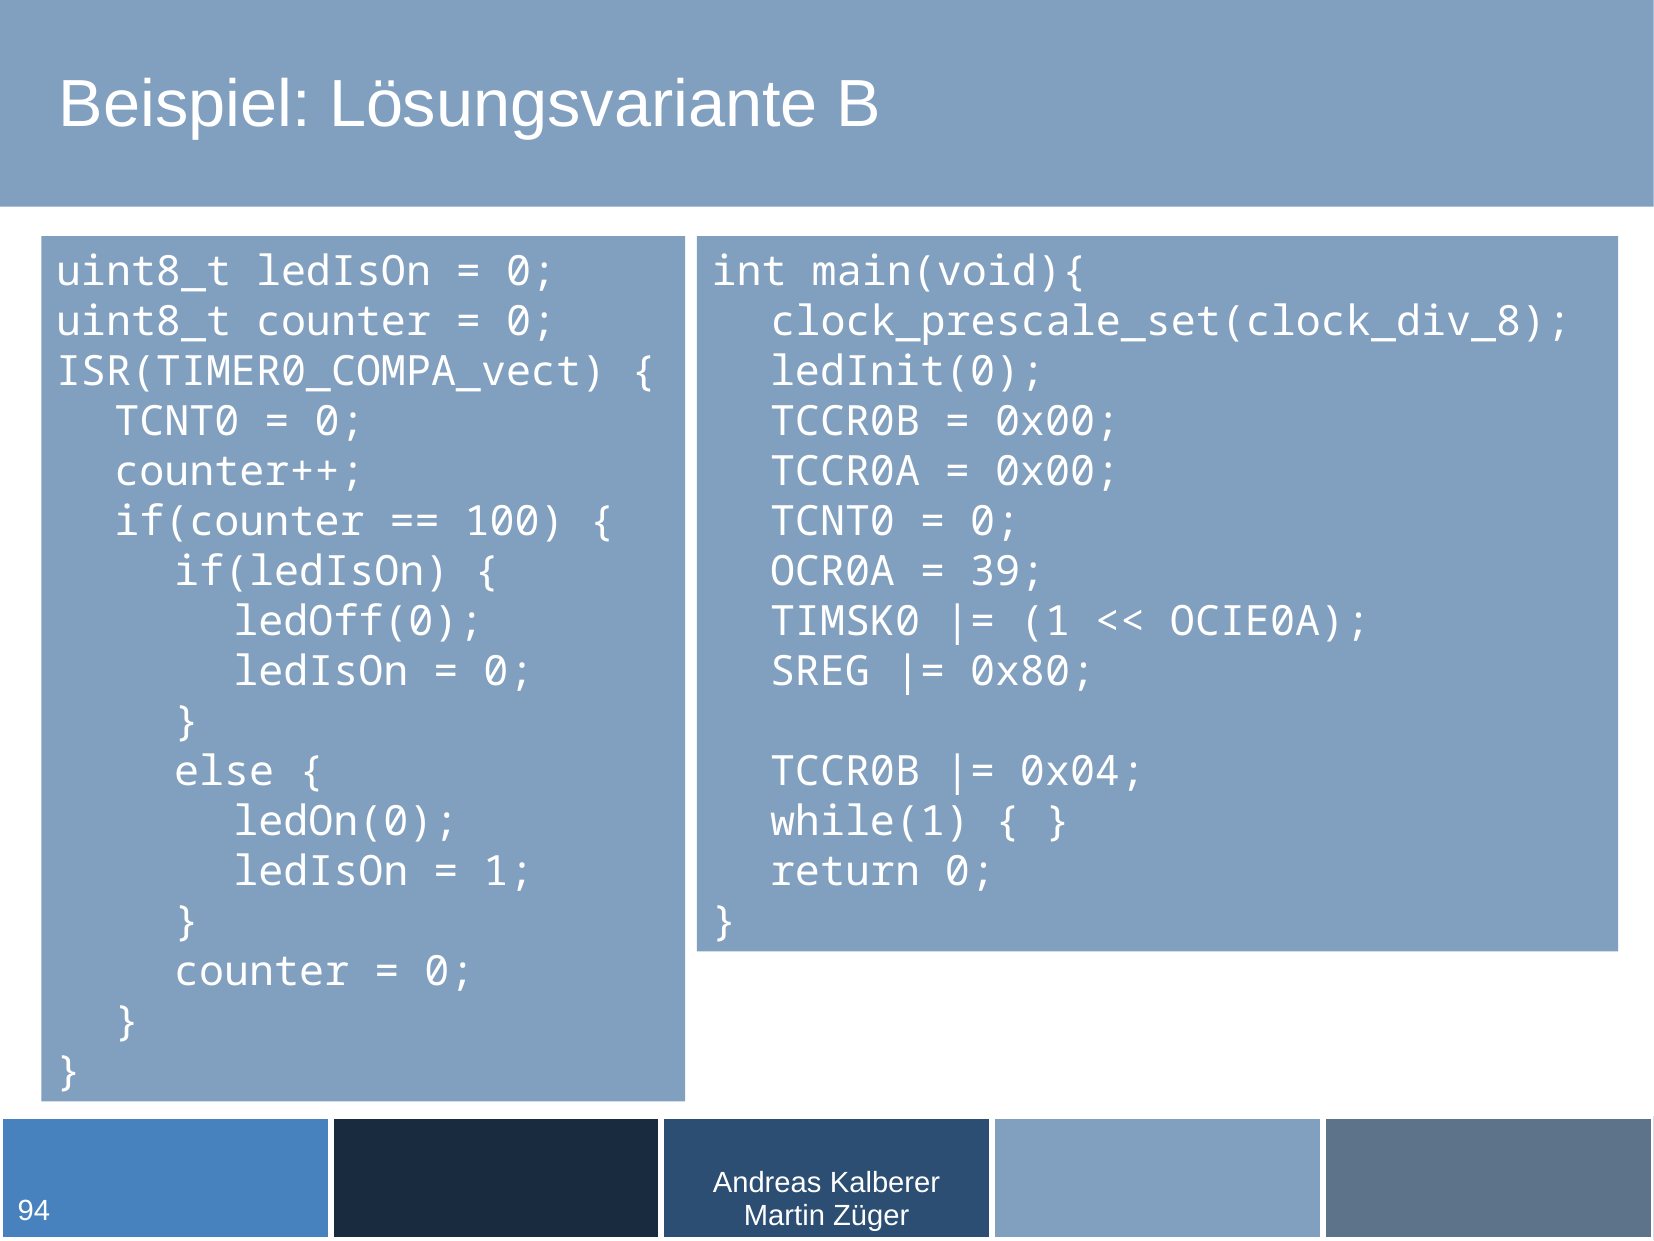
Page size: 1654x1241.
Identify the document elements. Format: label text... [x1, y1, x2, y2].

text_box int main(void){ clock_prescale_set(clock_div_8); ledInit(0); TCCR0B = 0x00; TCCR0A = 0x00; TCNT0 = 0; OCR0A = 39; TIMSK0 |= (1 << OCIE0A); SREG |= 0x80; TCCR0B |= 0x04; while(1) { } return 0; } [696, 236, 1619, 952]
title Beispiel: Lösungsvariante B [59, 29, 1595, 178]
text_box uint8_t ledIsOn = 0; uint8_t counter = 0; ISR(TIMER0_COMPA_vect) { TCNT0 = 0; counter++; if(counter == 100) { if(ledIsOn) { ledOff(0); ledIsOn = 0; } else { ledOn(0); ledIsOn = 1; } counter = 0; } } [41, 236, 686, 1102]
